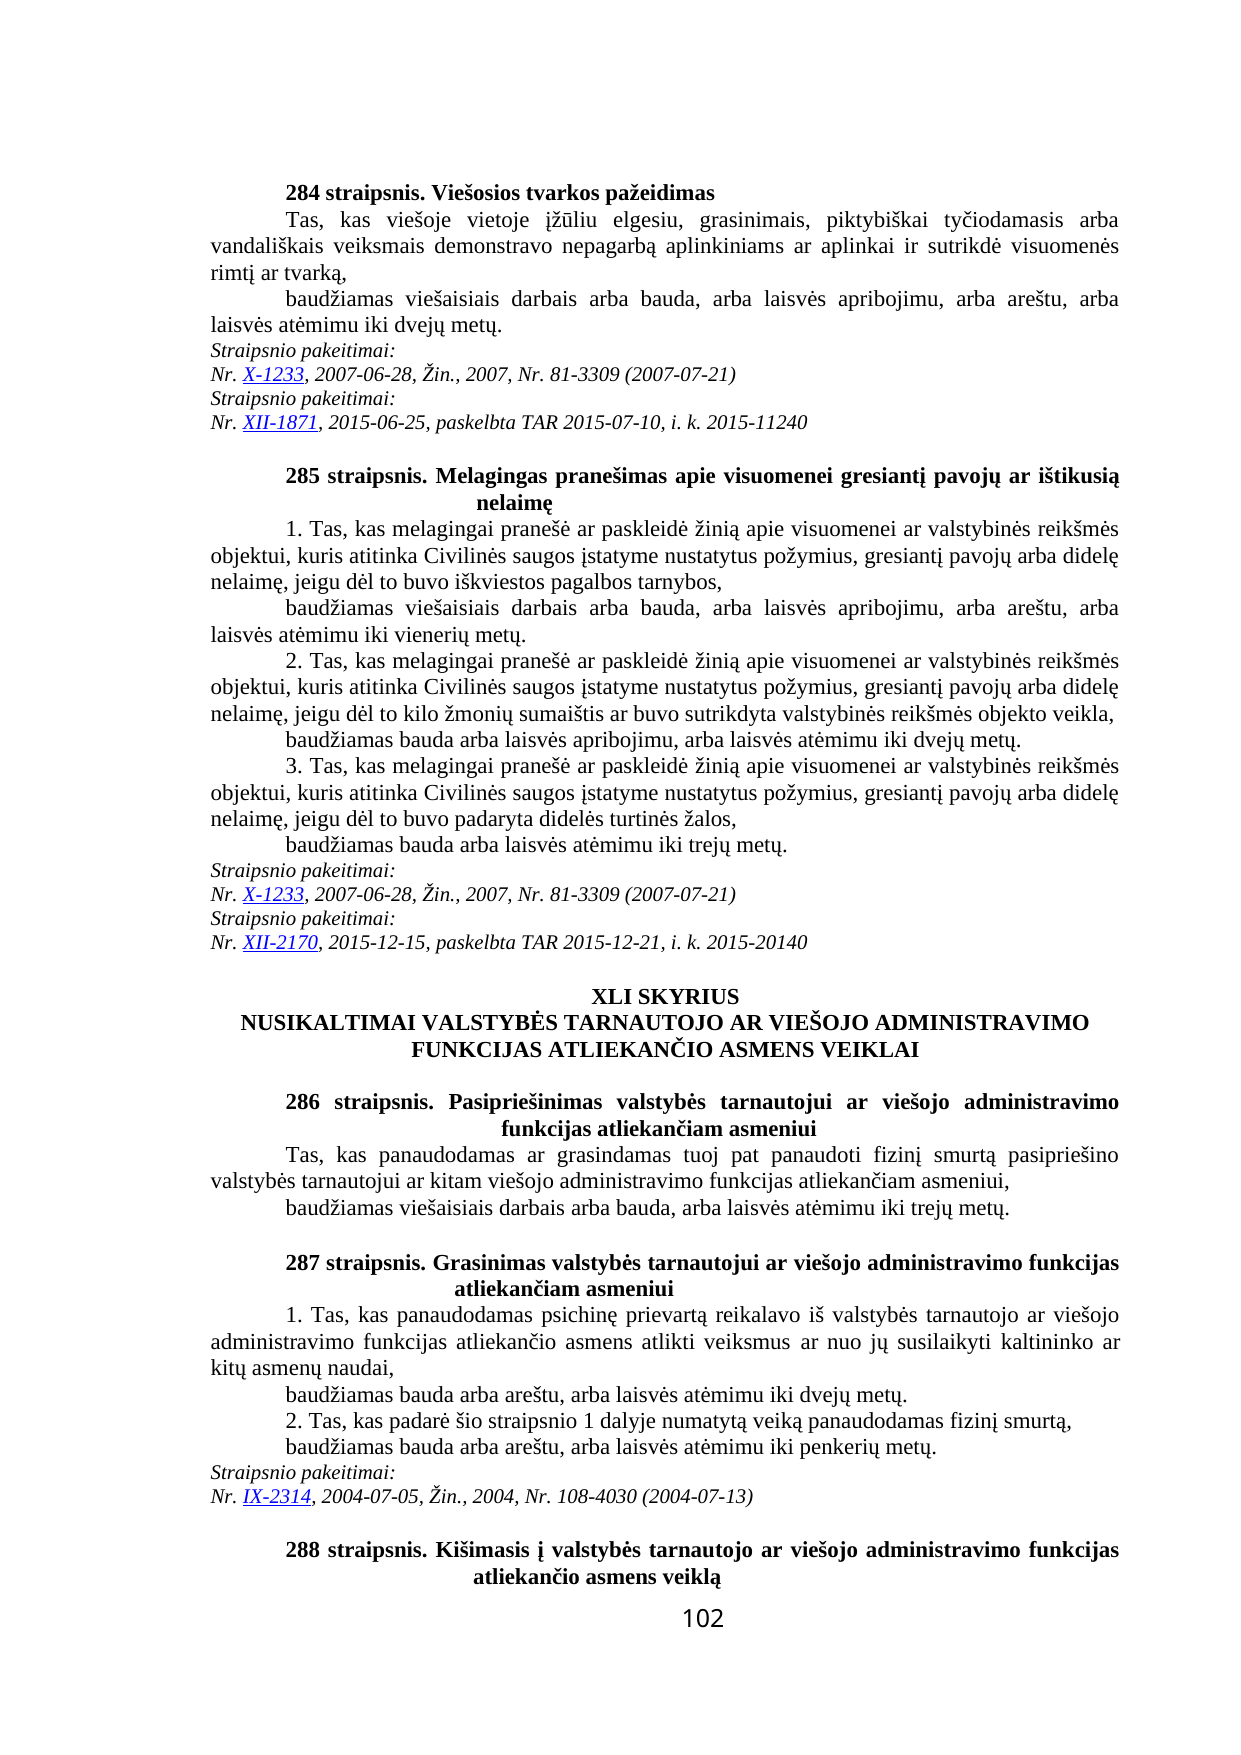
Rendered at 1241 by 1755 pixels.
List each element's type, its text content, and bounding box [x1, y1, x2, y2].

text Straipsnio pakeitimai: [210, 1460, 1120, 1484]
text Straipsnio pakeitimai: [210, 386, 1120, 410]
text baudžiamas bauda arba laisvės apribojimu, arba laisvės atėmimu iki dvejų metų. [210, 726, 1120, 752]
text baudžiamas bauda arba laisvės atėmimu iki trejų metų. [210, 832, 1120, 858]
text Straipsnio pakeitimai: [210, 858, 1120, 882]
text 3. Tas, kas melagingai pranešė ar paskleidė žinią apie visuomenei ar valstybinės reikšmės objektui, kuris atitinka Civilinės saugos įstatyme nustatytus požymius, gresiantį pavojų arba didelę nelaimę, jeigu dėl to buvo padaryta didelės turtinės žalos, [210, 752, 1120, 832]
text 287 straipsnis. Grasinimas valstybės tarnautojui ar viešojo administravimo funkcijas atliekančiam asmeniui [285, 1249, 1120, 1302]
text 284 straipsnis. Viešosios tvarkos pažeidimas [210, 179, 1120, 206]
text Tas, kas panaudodamas ar grasindamas tuoj pat panaudoti fizinį smurtą pasipriešino valstybės tarnautojui ar kitam viešojo administravimo funkcijas atliekančiam asmeniui, [210, 1141, 1120, 1194]
text baudžiamas bauda arba areštu, arba laisvės atėmimu iki penkerių metų. [210, 1433, 1120, 1460]
text Straipsnio pakeitimai: [210, 338, 1120, 362]
text 1. Tas, kas melagingai pranešė ar paskleidė žinią apie visuomenei ar valstybinės reikšmės objektui, kuris atitinka Civilinės saugos įstatyme nustatytus požymius, gresiantį pavojų arba didelę nelaimę, jeigu dėl to buvo iškviestos pagalbos tarnybos, [210, 515, 1120, 594]
text 288 straipsnis. Kišimasis į valstybės tarnautojo ar viešojo administravimo funkcijas atliekančio asmens veiklą [285, 1537, 1120, 1589]
text 2. Tas, kas padarė šio straipsnio 1 dalyje numatytą veiką panaudodamas fizinį smurtą, [210, 1407, 1120, 1433]
text Straipsnio pakeitimai: [210, 906, 1120, 930]
text Nr. XII-1871, 2015-06-25, paskelbta TAR 2015-07-10, i. k. 2015-11240 [210, 410, 1120, 434]
text 286 straipsnis. Pasipriešinimas valstybės tarnautojui ar viešojo administravimo funkcijas atliekančiam asmeniui [285, 1088, 1120, 1141]
text 285 straipsnis. Melagingas pranešimas apie visuomenei gresiantį pavojų ar ištikusią nelaimę [285, 463, 1120, 515]
text Nr. XII-2170, 2015-12-15, paskelbta TAR 2015-12-21, i. k. 2015-20140 [210, 930, 1120, 954]
text baudžiamas bauda arba areštu, arba laisvės atėmimu iki dvejų metų. [210, 1381, 1120, 1407]
text baudžiamas viešaisiais darbais arba bauda, arba laisvės apribojimu, arba areštu, arba laisvės atėmimu iki dvejų metų. [210, 285, 1120, 338]
text Nr. X-1233, 2007-06-28, Žin., 2007, Nr. 81-3309 (2007-07-21) [210, 362, 1120, 386]
text 1. Tas, kas panaudodamas psichinę prievartą reikalavo iš valstybės tarnautojo ar viešojo administravimo funkcijas atliekančio asmens atlikti veiksmus ar nuo jų susilaikyti kaltininko ar kitų asmenų naudai, [210, 1302, 1120, 1381]
text Nr. IX-2314, 2004-07-05, Žin., 2004, Nr. 108-4030 (2004-07-13) [210, 1484, 1120, 1508]
text baudžiamas viešaisiais darbais arba bauda, arba laisvės atėmimu iki trejų metų. [210, 1194, 1120, 1220]
text Nr. X-1233, 2007-06-28, Žin., 2007, Nr. 81-3309 (2007-07-21) [210, 882, 1120, 906]
text NUSIKALTIMAI VALSTYBĖS TARNAUTOJO AR VIEŠOJO ADMINISTRAVIMO FUNKCIJAS ATLIEKANČIO ASMENS VEIKLAI [210, 1009, 1120, 1062]
text XLI SKYRIUS [210, 983, 1120, 1009]
text 2. Tas, kas melagingai pranešė ar paskleidė žinią apie visuomenei ar valstybinės reikšmės objektui, kuris atitinka Civilinės saugos įstatyme nustatytus požymius, gresiantį pavojų arba didelę nelaimę, jeigu dėl to kilo žmonių sumaištis ar buvo sutrikdyta valstybinės reikšmės objekto veikla, [210, 647, 1120, 726]
text baudžiamas viešaisiais darbais arba bauda, arba laisvės apribojimu, arba areštu, arba laisvės atėmimu iki vienerių metų. [210, 594, 1120, 647]
text Tas, kas viešoje vietoje įžūliu elgesiu, grasinimais, piktybiškai tyčiodamasis arba vandališkais veiksmais demonstravo nepagarbą aplinkiniams ar aplinkai ir sutrikdė visuomenės rimtį ar tvarką, [210, 206, 1120, 285]
